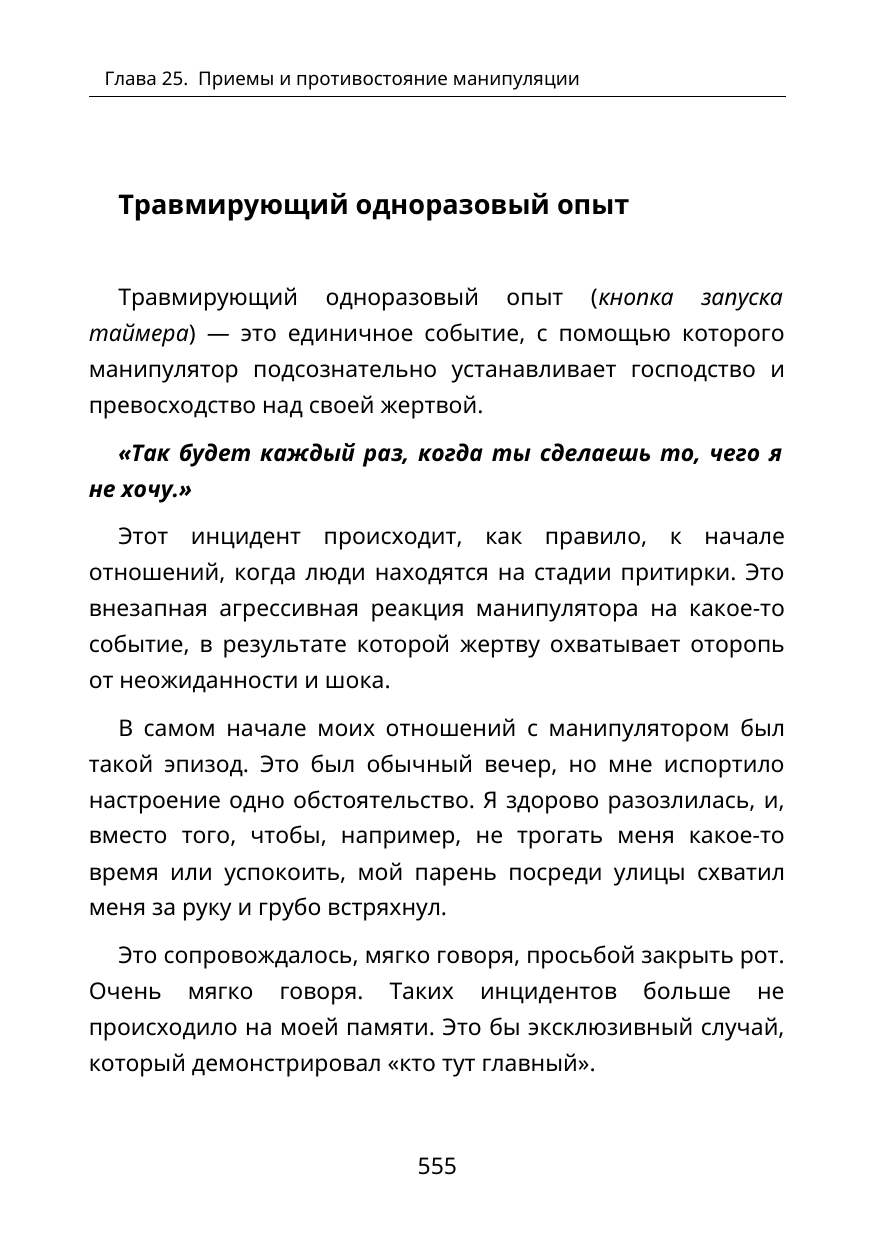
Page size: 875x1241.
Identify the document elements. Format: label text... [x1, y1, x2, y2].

text Травмирующий одноразовый опыт (кнопка запуска таймера) — это единичное событие, с помощью которого манипулятор подсознательно устанавливает господство и превосходство над своей жертвой. [88, 281, 786, 420]
text «Так будет каждый раз, когда ты сделаешь то, чего я не хочу.» [88, 437, 786, 504]
text Это сопровождалось, мягко говоря, просьбой закрыть рот. Очень мягко говоря. Таких инцидентов больше не происходило на моей памяти. Это бы эксклюзивный случай, который демонстрировал «кто тут главный». [88, 939, 786, 1078]
subtitle Травмирующий одноразовый опыт [88, 185, 786, 222]
text В самом начале моих отношений с манипулятором был такой эпизод. Это был обычный вечер, но мне испортило настроение одно обстоятельство. Я здорово разозлилась, и, вместо того, чтобы, например, не трогать меня какое-то время или успокоить, мой парень посреди улицы схватил меня за руку и грубо встряхнул. [88, 712, 786, 923]
text Этот инцидент происходит, как правило, к начале отношений, когда люди находятся на стадии притирки. Это внезапная агрессивная реакция манипулятора на какое-то событие, в результате которой жертву охватывает оторопь от неожиданности и шока. [88, 520, 786, 695]
